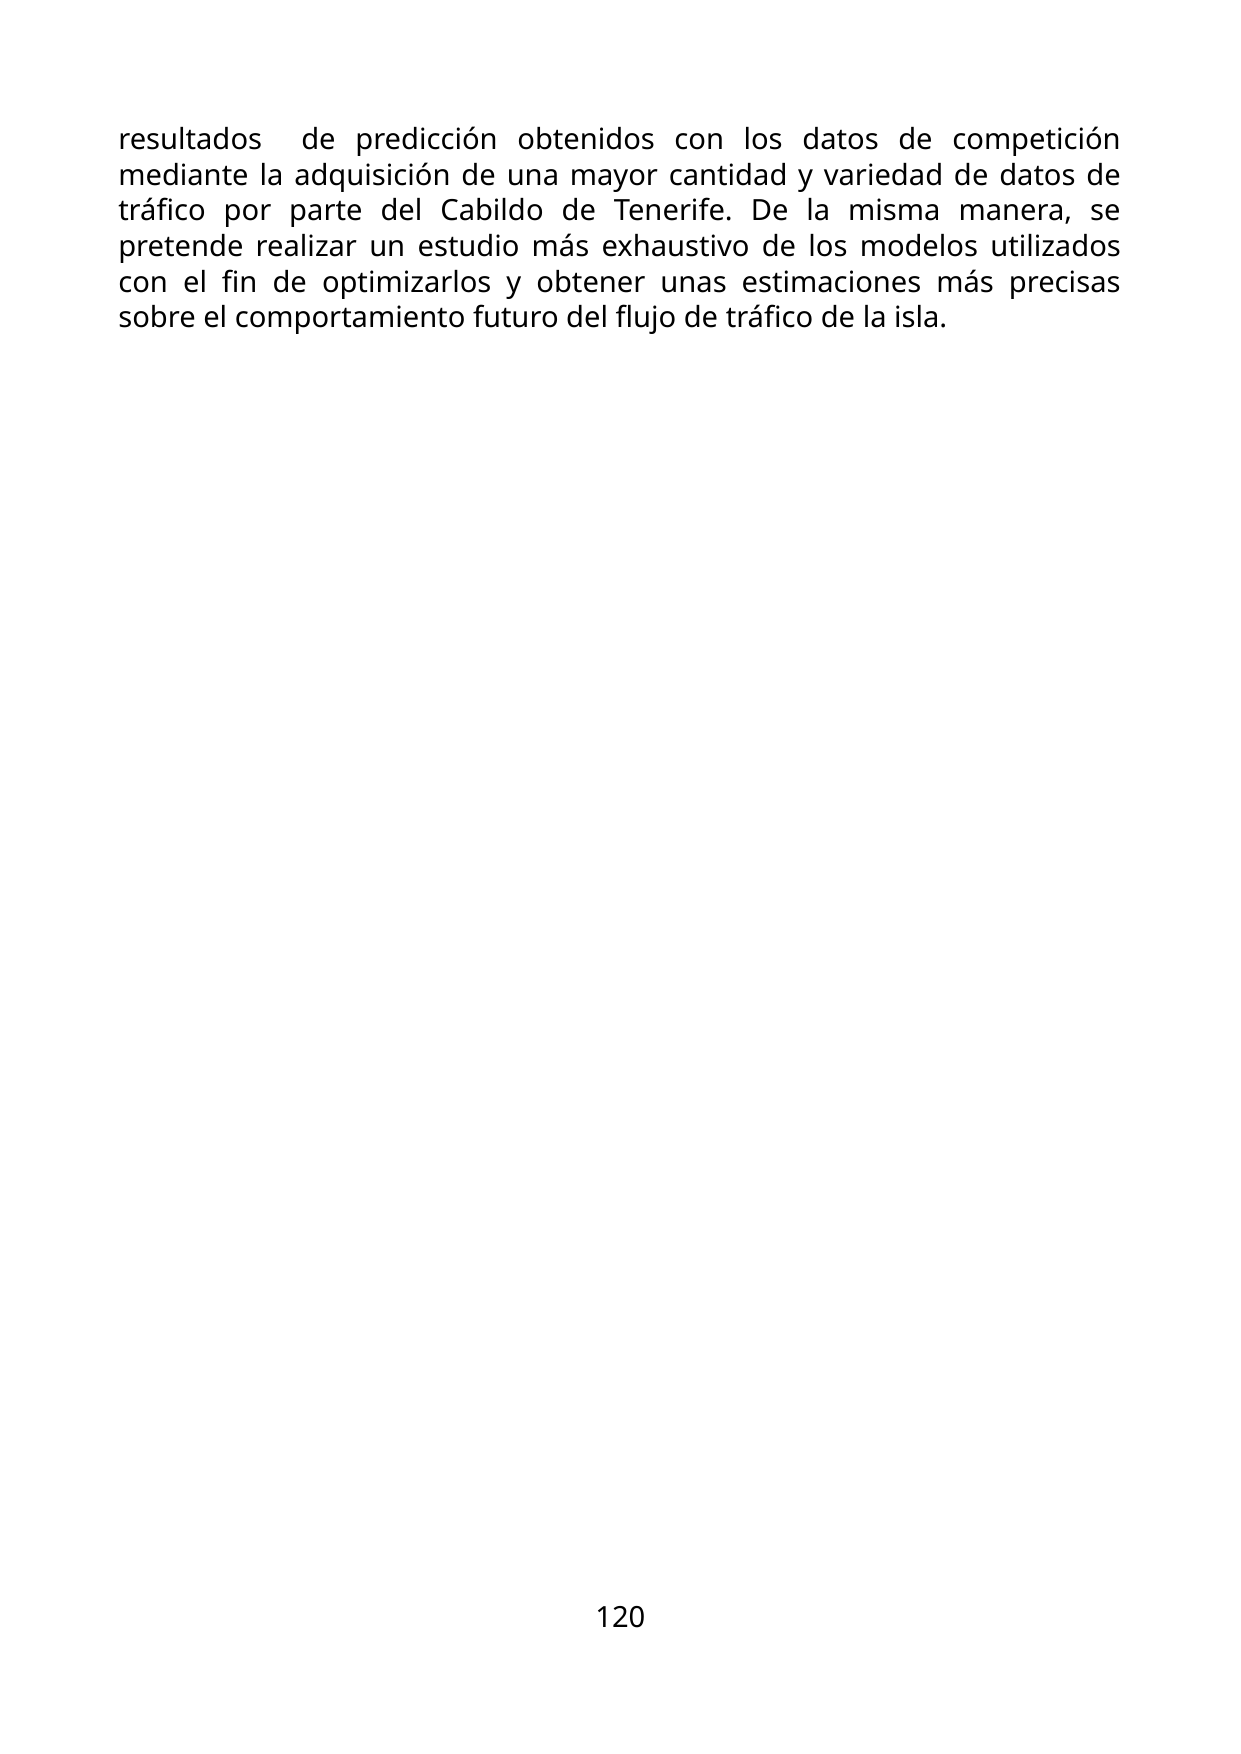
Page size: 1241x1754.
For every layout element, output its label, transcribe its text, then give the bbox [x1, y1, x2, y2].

text resultados de predicción obtenidos con los datos de competición mediante la adquisición de una mayor cantidad y variedad de datos de tráfico por parte del Cabildo de Tenerife. De la misma manera, se pretende realizar un estudio más exhaustivo de los modelos utilizados con el fin de optimizarlos y obtener unas estimaciones más precisas sobre el comportamiento futuro del flujo de tráfico de la isla. [118, 118, 1122, 336]
